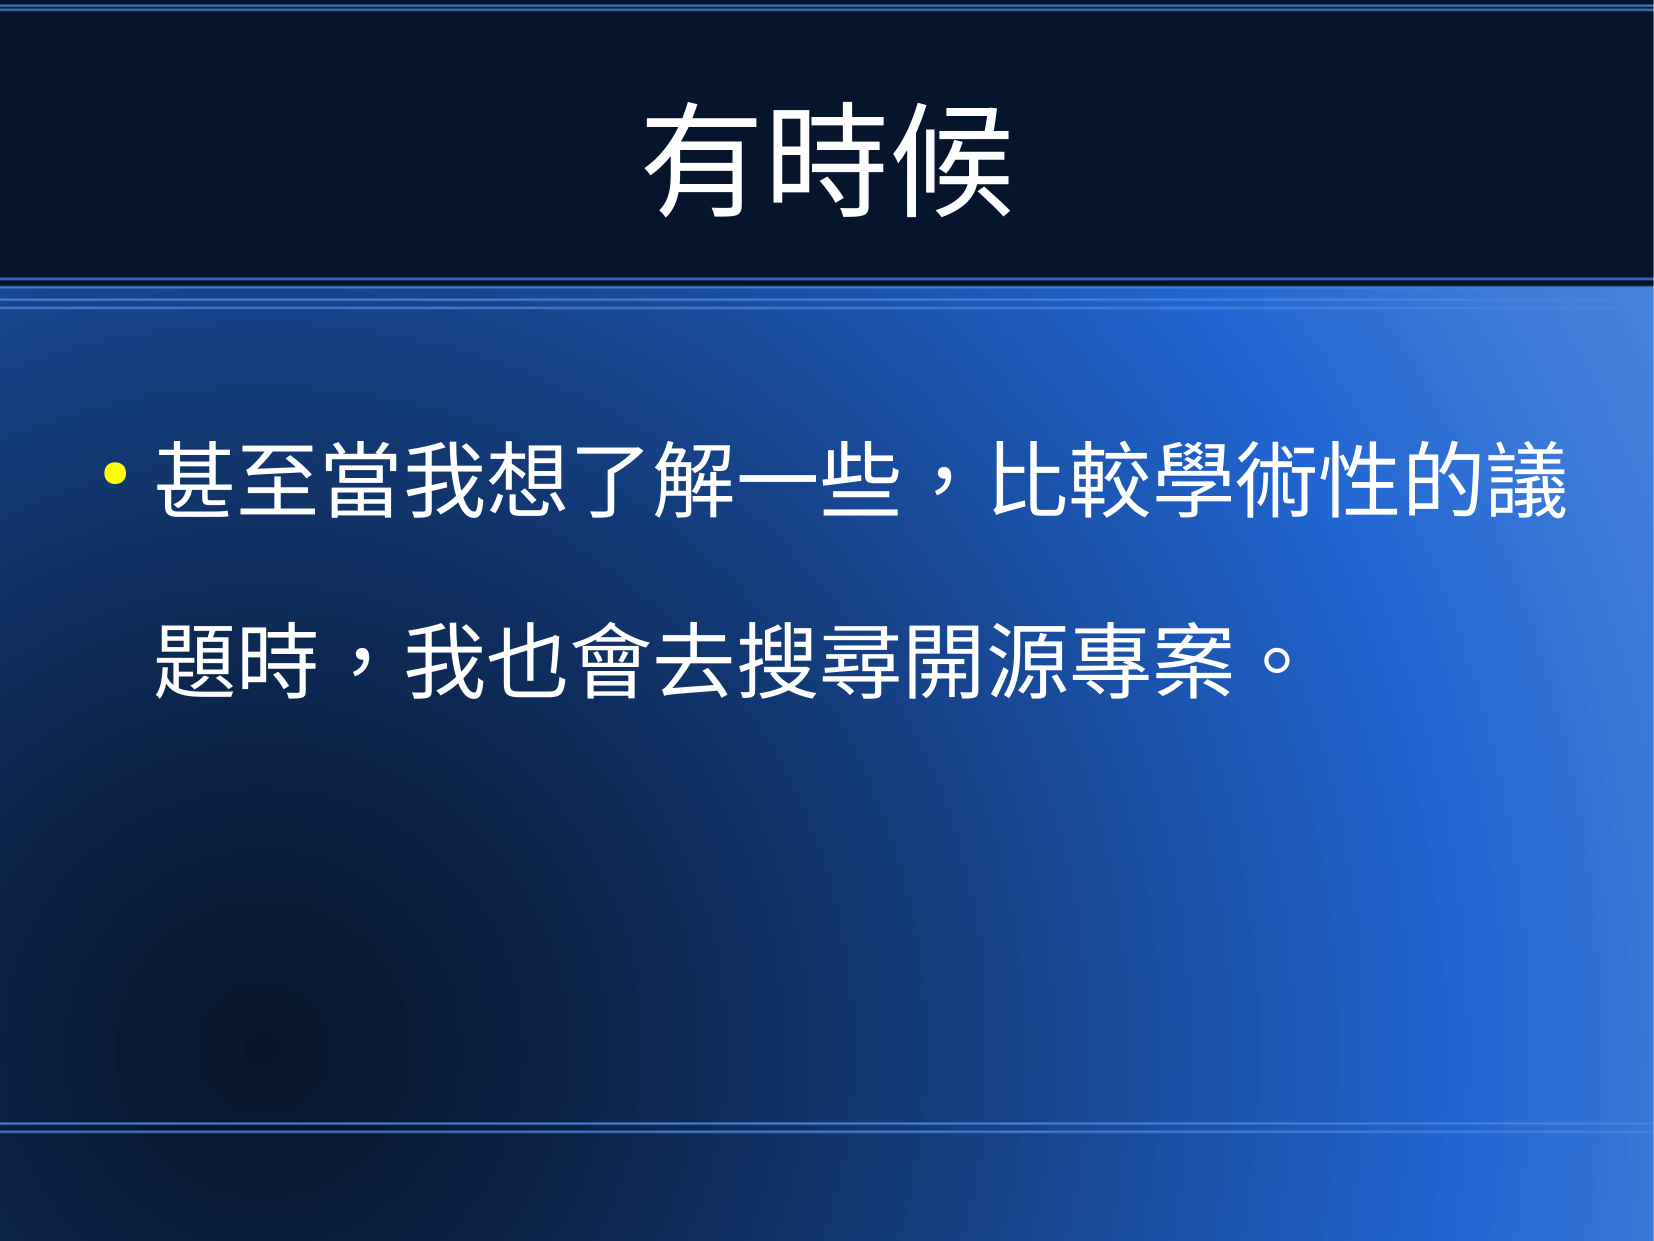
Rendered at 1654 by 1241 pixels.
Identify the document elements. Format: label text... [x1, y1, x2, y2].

picture [0, 0, 1654, 1241]
list 甚至當我想了解一些，比較學術性的議題時，我也會去搜尋開源專案。 [82, 355, 1571, 1241]
title 有時候 [82, 49, 1571, 257]
